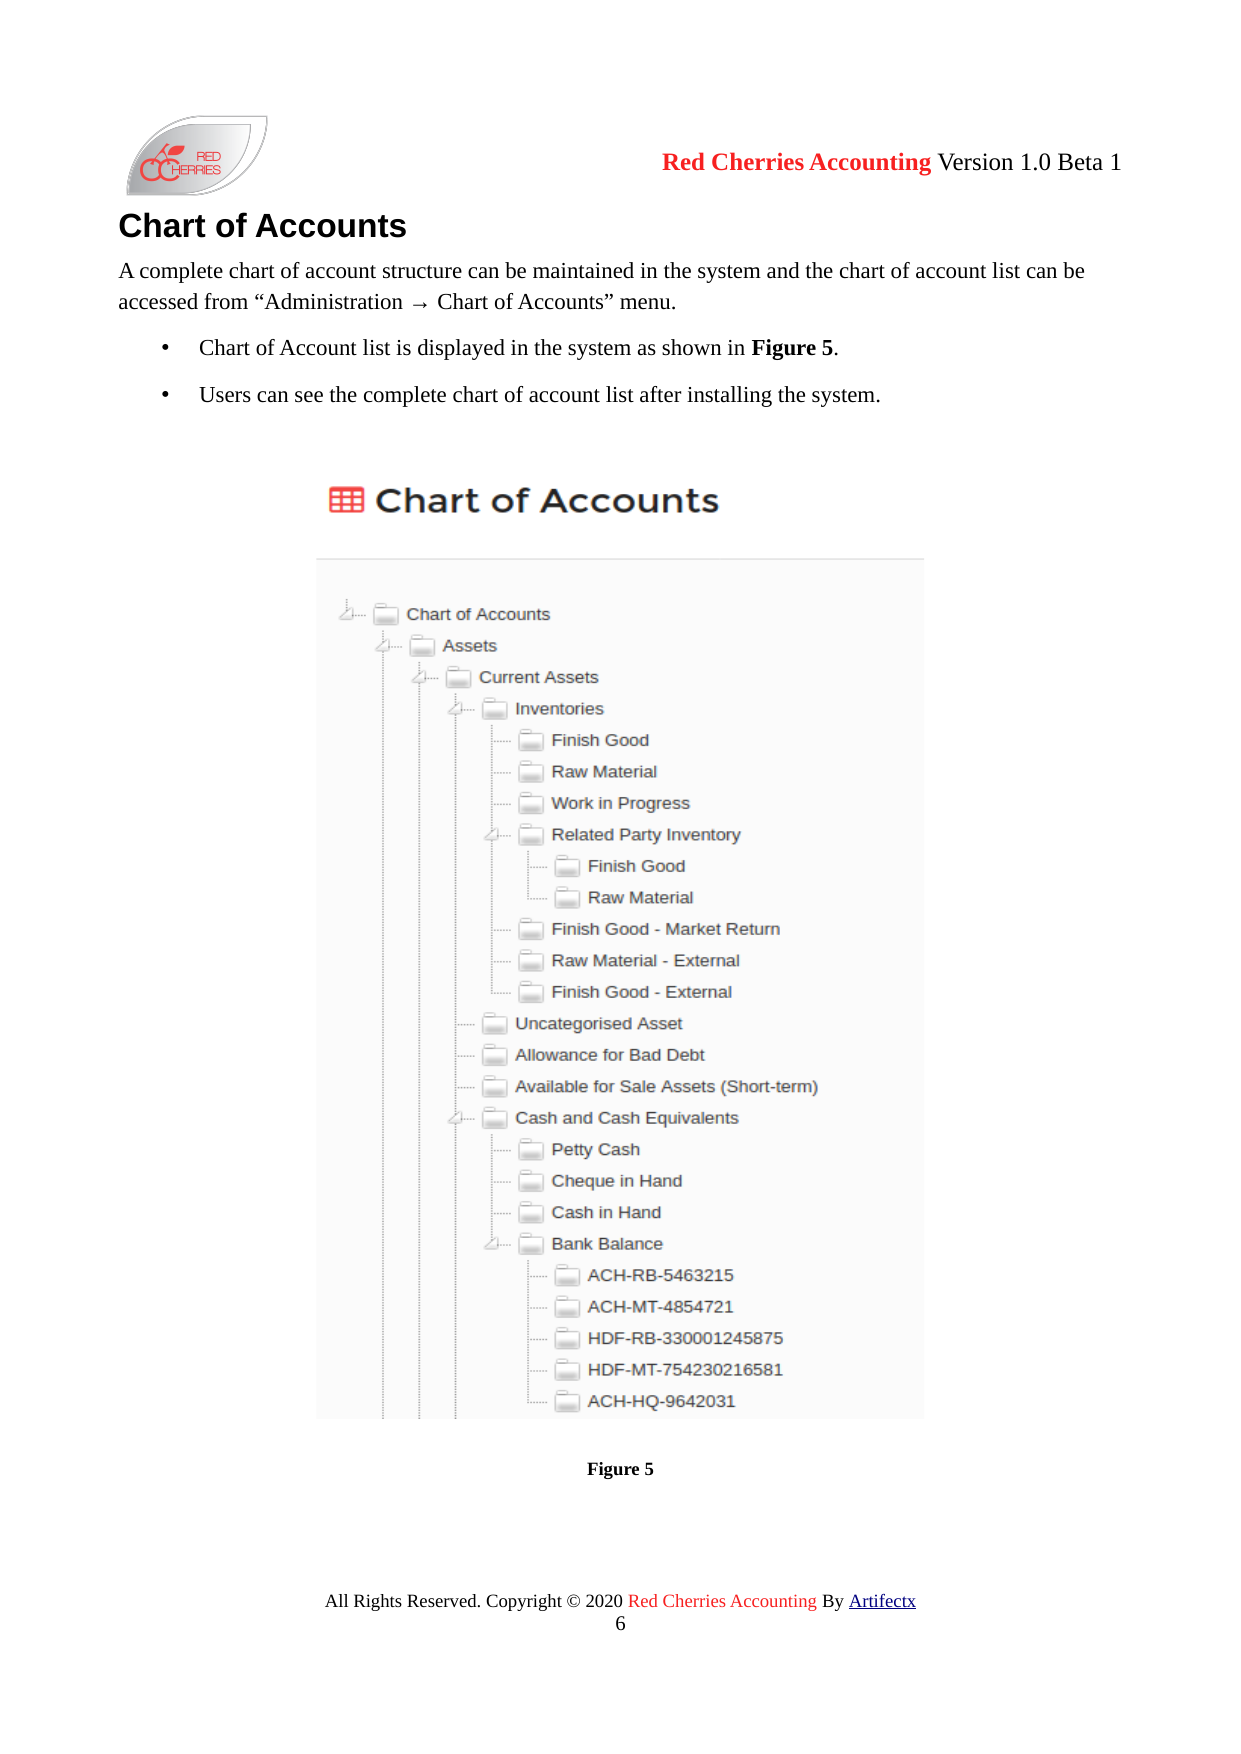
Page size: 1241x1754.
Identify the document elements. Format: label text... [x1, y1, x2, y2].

text Figure 5 [118, 1458, 1122, 1479]
list Chart of Account list is displayed in the system as shown in Figure 5. [161, 334, 1122, 361]
text A complete chart of account structure can be maintained in the system and the chart of account list can be accessed from “Administration → Chart of Accounts” menu. [118, 257, 1122, 315]
picture [316, 472, 925, 1419]
subtitle Chart of Accounts [118, 206, 1122, 244]
picture [125, 114, 269, 197]
list Users can see the complete chart of account list after installing the system. [161, 381, 1122, 407]
